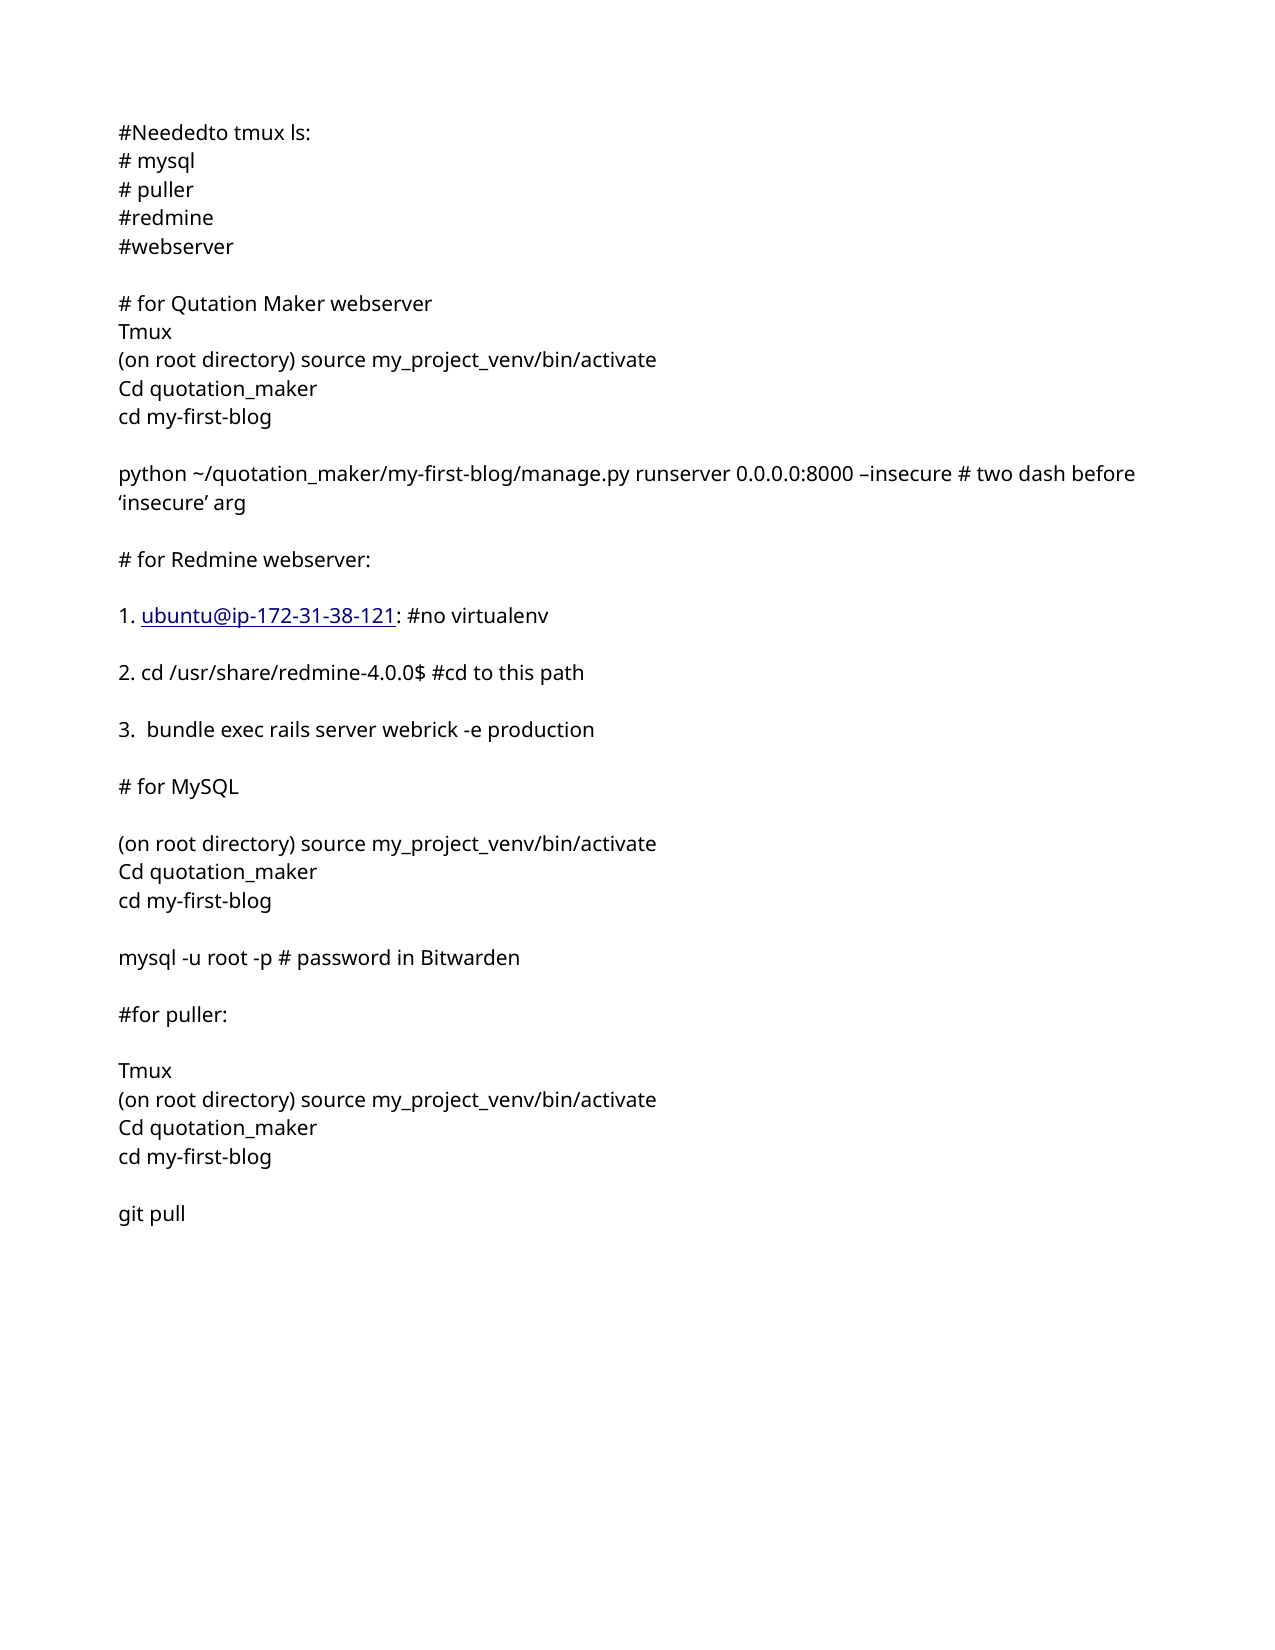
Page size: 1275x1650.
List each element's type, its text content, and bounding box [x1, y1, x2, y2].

text #for puller: [118, 1000, 1157, 1028]
text #webserver [118, 232, 1157, 260]
text # for MySQL [118, 772, 1157, 801]
text git pull [118, 1199, 1157, 1227]
text #Neededto tmux ls: [118, 118, 1157, 147]
text mysql -u root -p # password in Bitwarden [118, 943, 1157, 971]
text 1. ubuntu@ip-172-31-38-121: #no virtualenv [118, 602, 1157, 630]
text Cd quotation_maker [118, 1113, 1157, 1142]
text # puller [118, 175, 1157, 203]
text cd my-first-blog [118, 886, 1157, 914]
text python ~/quotation_maker/my-first-blog/manage.py runserver 0.0.0.0:8000 –insecure # two dash before ‘insecure’ arg [118, 459, 1157, 516]
text 2. cd /usr/share/redmine-4.0.0$ #cd to this path [118, 658, 1157, 687]
text cd my-first-blog [118, 1142, 1157, 1170]
text #redmine [118, 203, 1157, 232]
text Tmux [118, 1057, 1157, 1085]
text Cd quotation_maker [118, 857, 1157, 886]
text (on root directory) source my_project_venv/bin/activate [118, 346, 1157, 374]
text Cd quotation_maker [118, 374, 1157, 402]
text # for Redmine webserver: [118, 545, 1157, 573]
text (on root directory) source my_project_venv/bin/activate [118, 1085, 1157, 1113]
text cd my-first-blog [118, 402, 1157, 431]
text Tmux [118, 317, 1157, 346]
text # mysql [118, 147, 1157, 175]
text 3. bundle exec rails server webrick -e production [118, 715, 1157, 744]
text (on root directory) source my_project_venv/bin/activate [118, 829, 1157, 857]
text # for Qutation Maker webserver [118, 289, 1157, 317]
